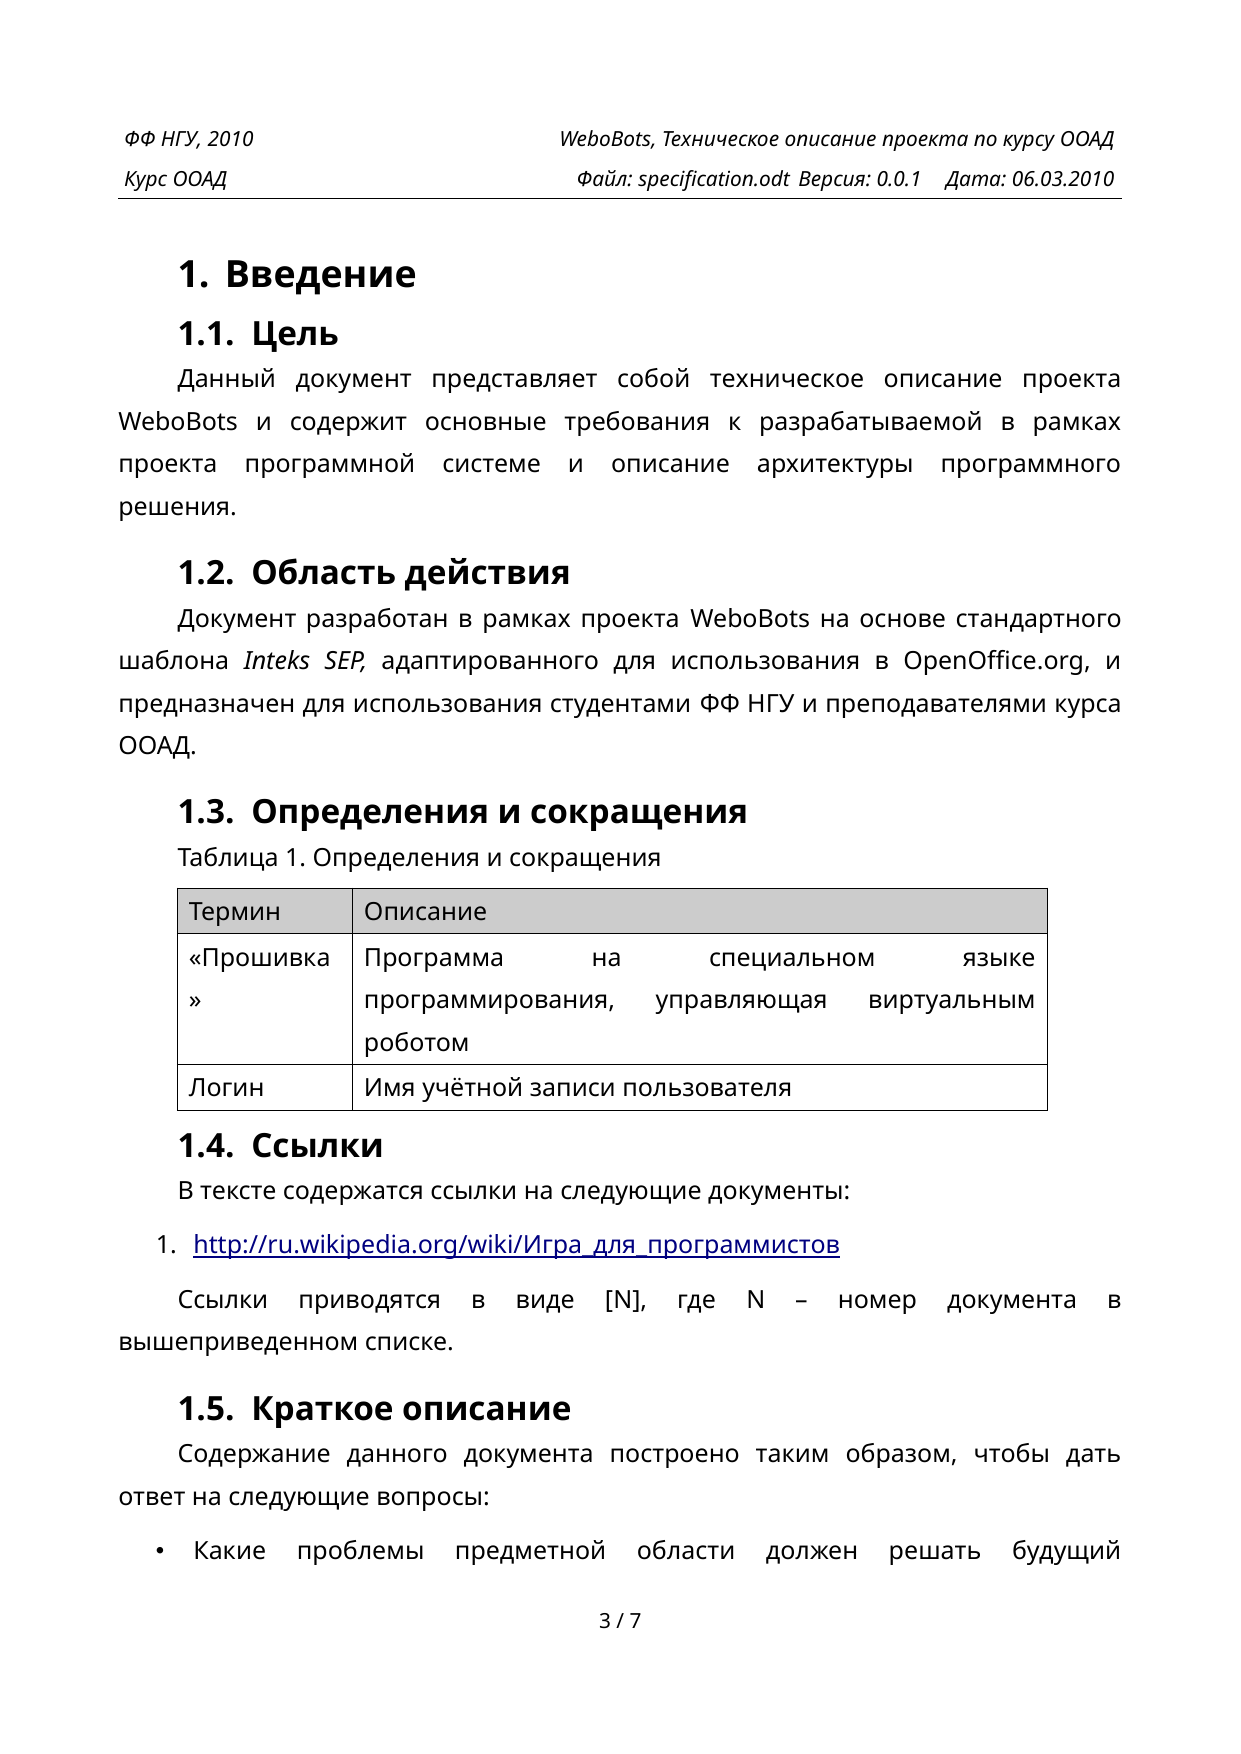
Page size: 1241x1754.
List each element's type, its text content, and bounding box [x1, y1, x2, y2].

table_header Описание [353, 889, 1047, 933]
text Ссылки приводятся в виде [N], где N – номер документа в вышеприведенном списке. [118, 1282, 1122, 1358]
table_cell «Прошивка» [178, 934, 352, 1064]
table_header Термин [178, 889, 352, 933]
table_cell Программа на специальном языке программирования, управляющая виртуальным роботом [353, 934, 1047, 1064]
text Данный документ представляет собой техническое описание проекта WeboBots и содержит основные требования к разрабатываемой в рамках проекта программной системе и описание архитектуры программного решения. [118, 361, 1122, 523]
table_cell Имя учётной записи пользователя [353, 1065, 1047, 1109]
list http://ru.wikipedia.org/wiki/Игра_для_программистов [156, 1227, 1122, 1261]
subtitle Краткое описание [177, 1384, 1063, 1430]
text Таблица 1. Определения и сокращения [118, 839, 1122, 873]
subtitle Ссылки [177, 1121, 1063, 1167]
list Какие проблемы предметной области должен решать будущий [156, 1532, 1122, 1567]
text Документ разработан в рамках проекта WeboBots на основе стандартного шаблона Inteks SEP, адаптированного для использования в OpenOffice.org, и предназначен для использования студентами ФФ НГУ и преподавателями курса ООАД. [118, 600, 1122, 762]
text Содержание данного документа построено таким образом, чтобы дать ответ на следующие вопросы: [118, 1436, 1122, 1512]
subtitle Область действия [177, 549, 1063, 594]
subtitle Определения и сокращения [177, 788, 1063, 833]
text В тексте содержатся ссылки на следующие документы: [118, 1173, 1122, 1207]
subtitle Введение [177, 247, 1063, 298]
table_cell Логин [178, 1065, 352, 1109]
subtitle Цель [177, 310, 1063, 355]
